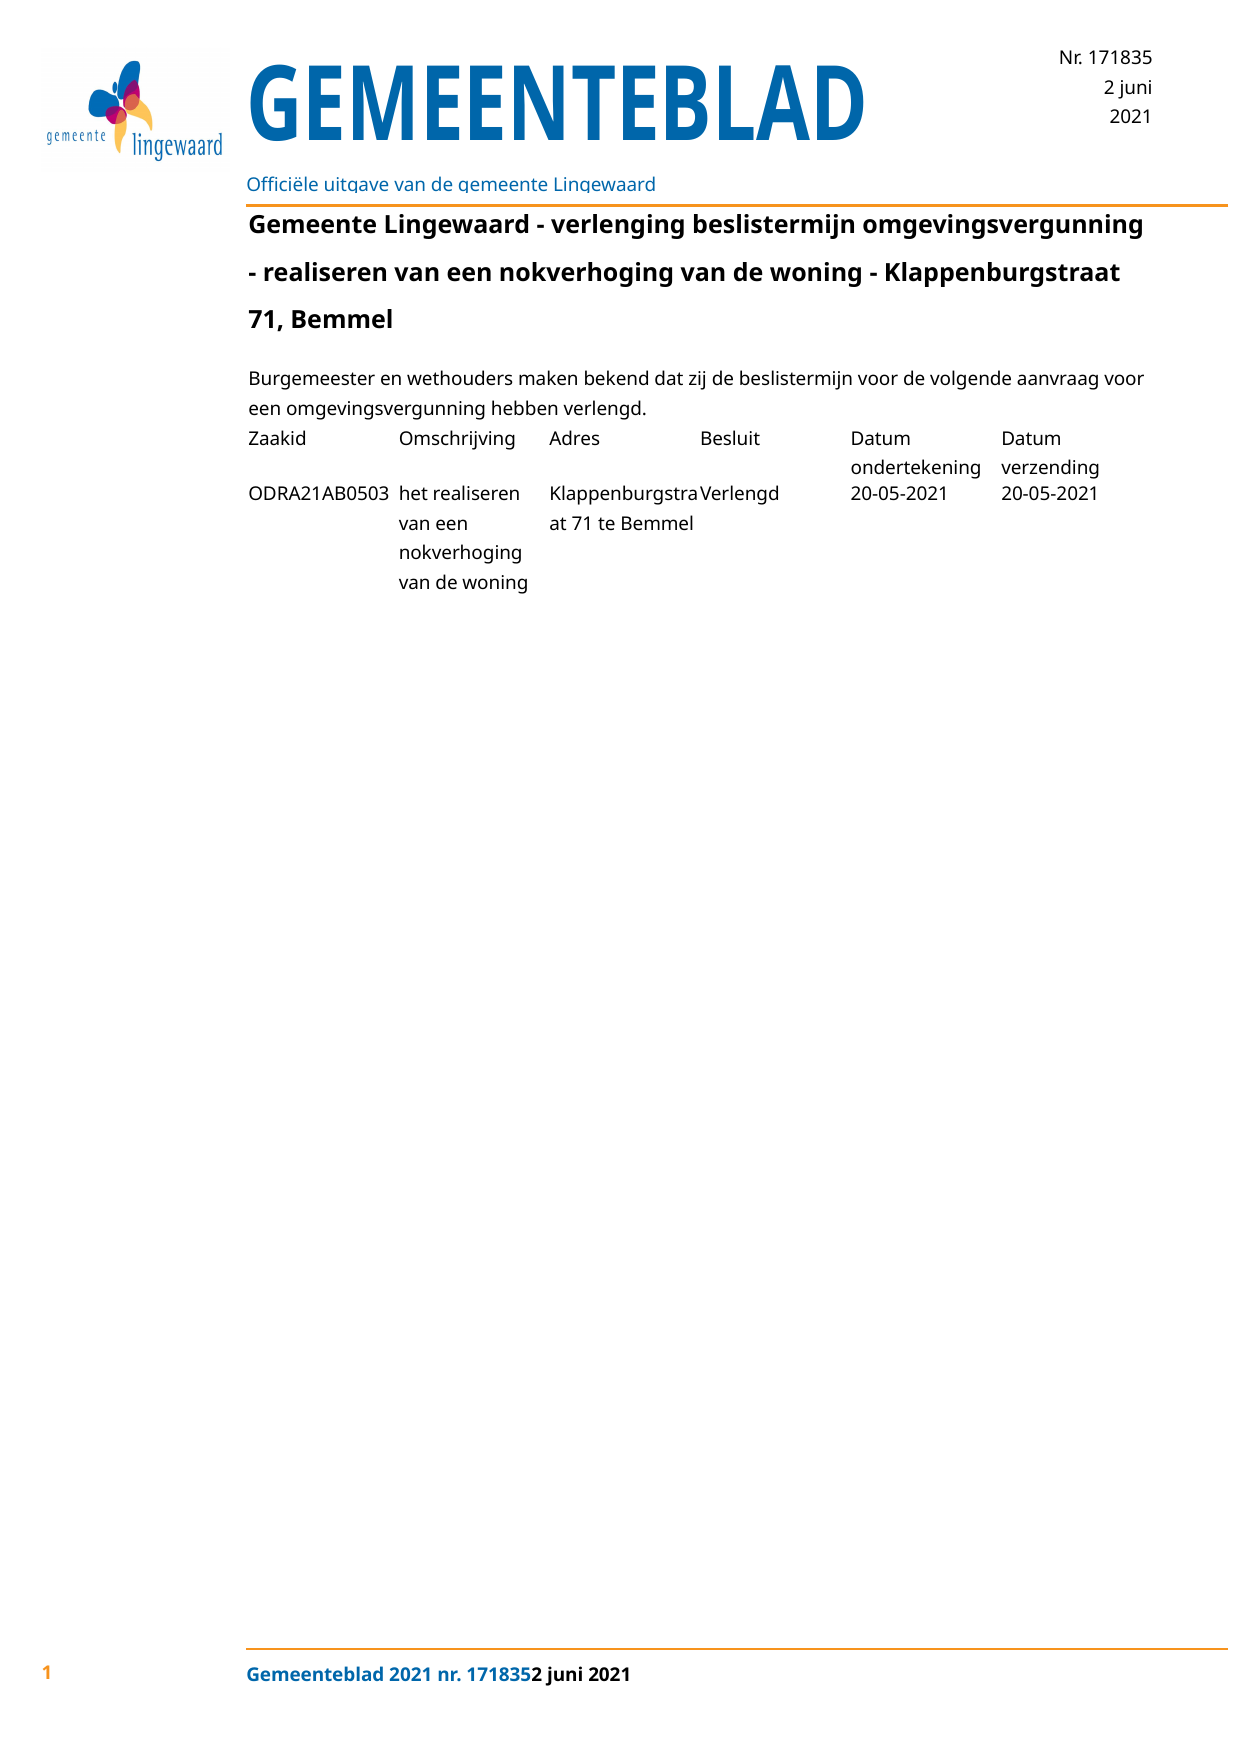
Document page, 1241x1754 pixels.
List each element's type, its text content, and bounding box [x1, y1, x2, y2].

table_cell Klappenburgstraat 71 te Bemmel [549, 480, 700, 594]
table_header Besluit [700, 425, 850, 480]
table_header Datum verzending [1001, 425, 1152, 480]
table_header Zaakid [248, 425, 398, 480]
table_cell het realiseren van een nokverhoging van de woning [399, 480, 549, 594]
table_cell 20-05-2021 [1001, 480, 1152, 594]
table_cell ODRA21AB0503 [248, 480, 398, 594]
table_header Omschrijving [399, 425, 549, 480]
table_header Datum ondertekening [850, 425, 1001, 480]
table_cell 20-05-2021 [850, 480, 1001, 594]
picture [41, 47, 231, 172]
table_header Adres [549, 425, 700, 480]
text Gemeente Lingewaard - verlenging beslistermijn omgevingsvergunning - realiseren van een nokverhoging van de woning - Klappenburgstraat 71, Bemmel [248, 207, 1152, 336]
table_cell Verlengd [700, 480, 850, 594]
text Burgemeester en wethouders maken bekend dat zij de beslistermijn voor de volgende aanvraag voor een omgevingsvergunning hebben verlengd. [248, 366, 1152, 421]
